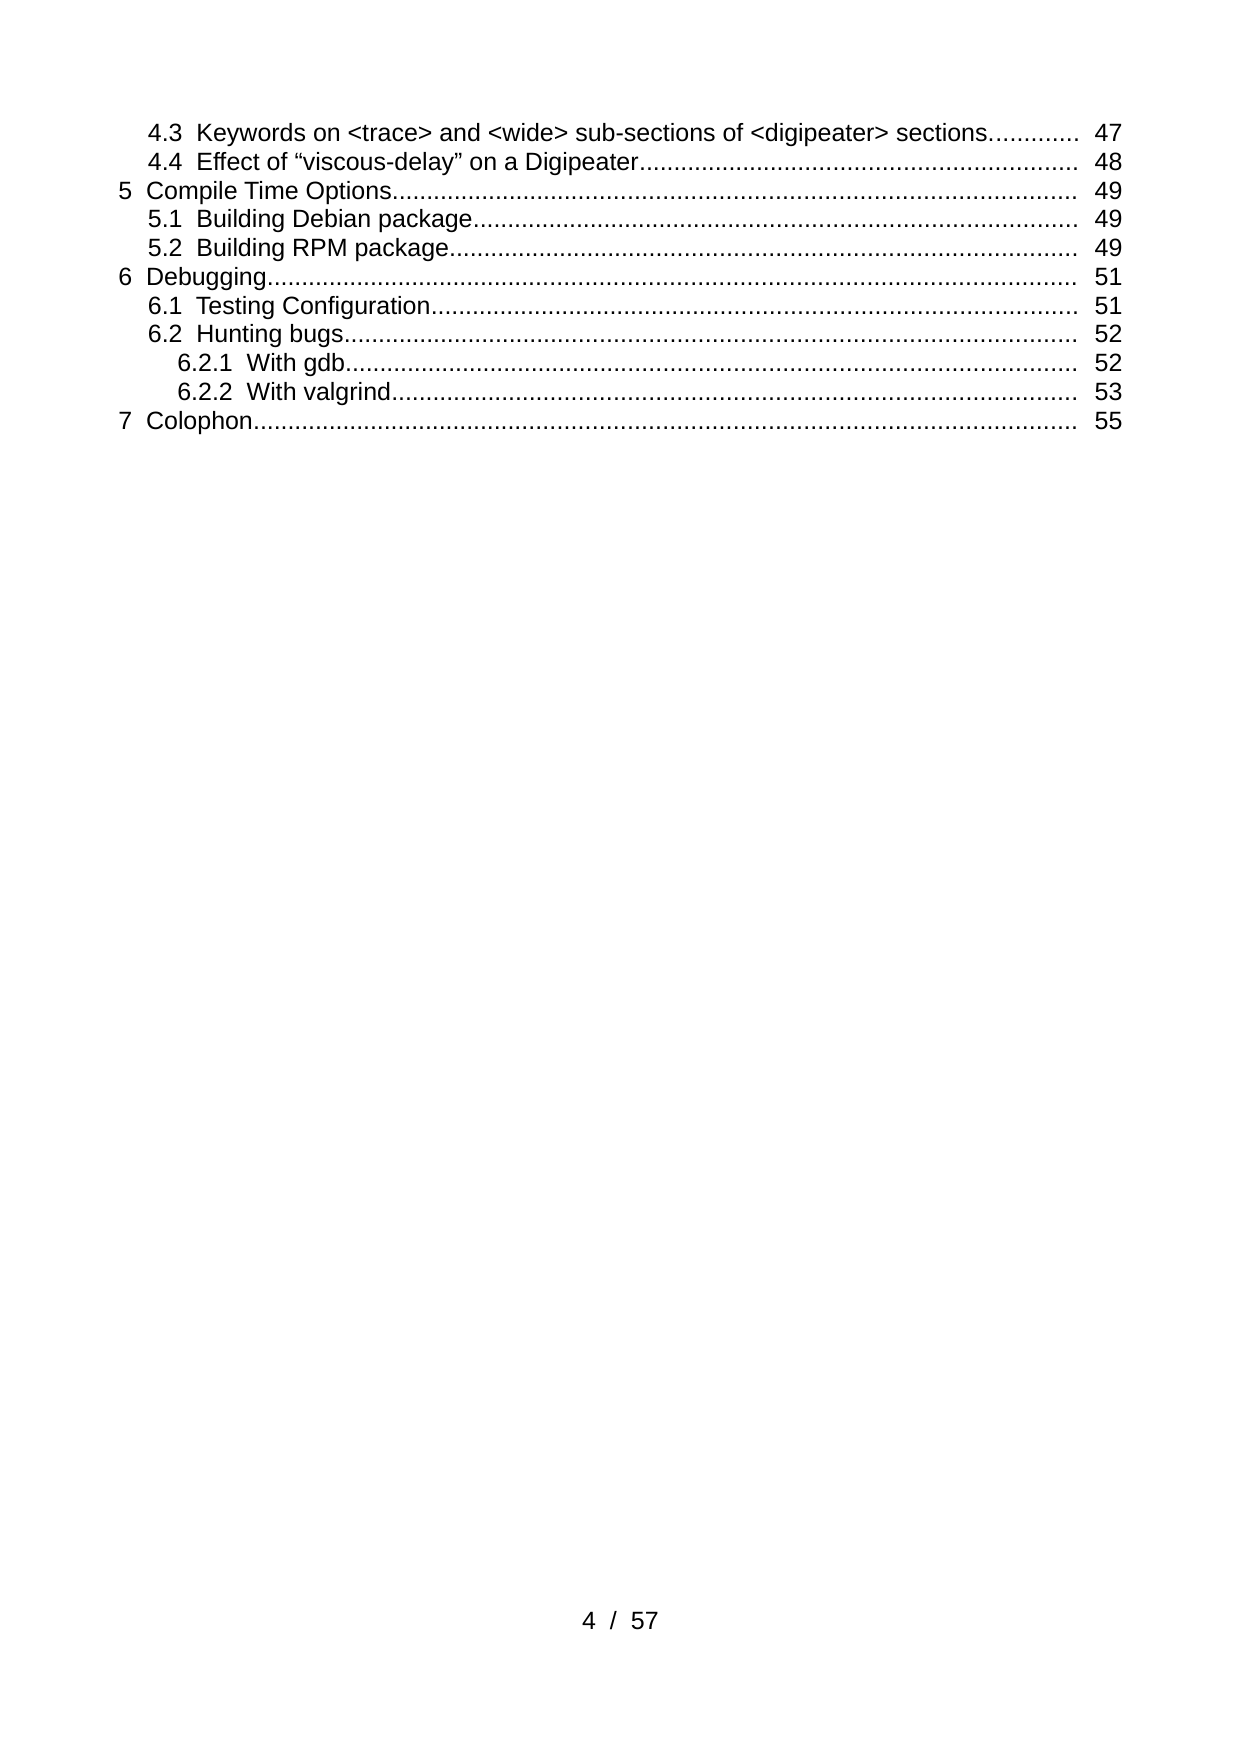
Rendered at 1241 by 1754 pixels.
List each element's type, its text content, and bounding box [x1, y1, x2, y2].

text 6 Debugging 51 [118, 262, 1122, 291]
text 7 Colophon 55 [118, 406, 1122, 434]
text 6.2 Hunting bugs 52 [148, 319, 1122, 348]
text 4.3 Keywords on <trace> and <wide> sub-sections of <digipeater> sections. 47 [148, 118, 1122, 147]
text 6.2.1 With gdb 52 [177, 348, 1122, 377]
text 5 Compile Time Options 49 [118, 176, 1122, 204]
text 6.1 Testing Configuration 51 [148, 291, 1122, 319]
text 5.1 Building Debian package 49 [148, 204, 1122, 233]
text 6.2.2 With valgrind 53 [177, 377, 1122, 406]
text 4.4 Effect of “viscous-delay” on a Digipeater 48 [148, 147, 1122, 176]
text 5.2 Building RPM package 49 [148, 233, 1122, 262]
